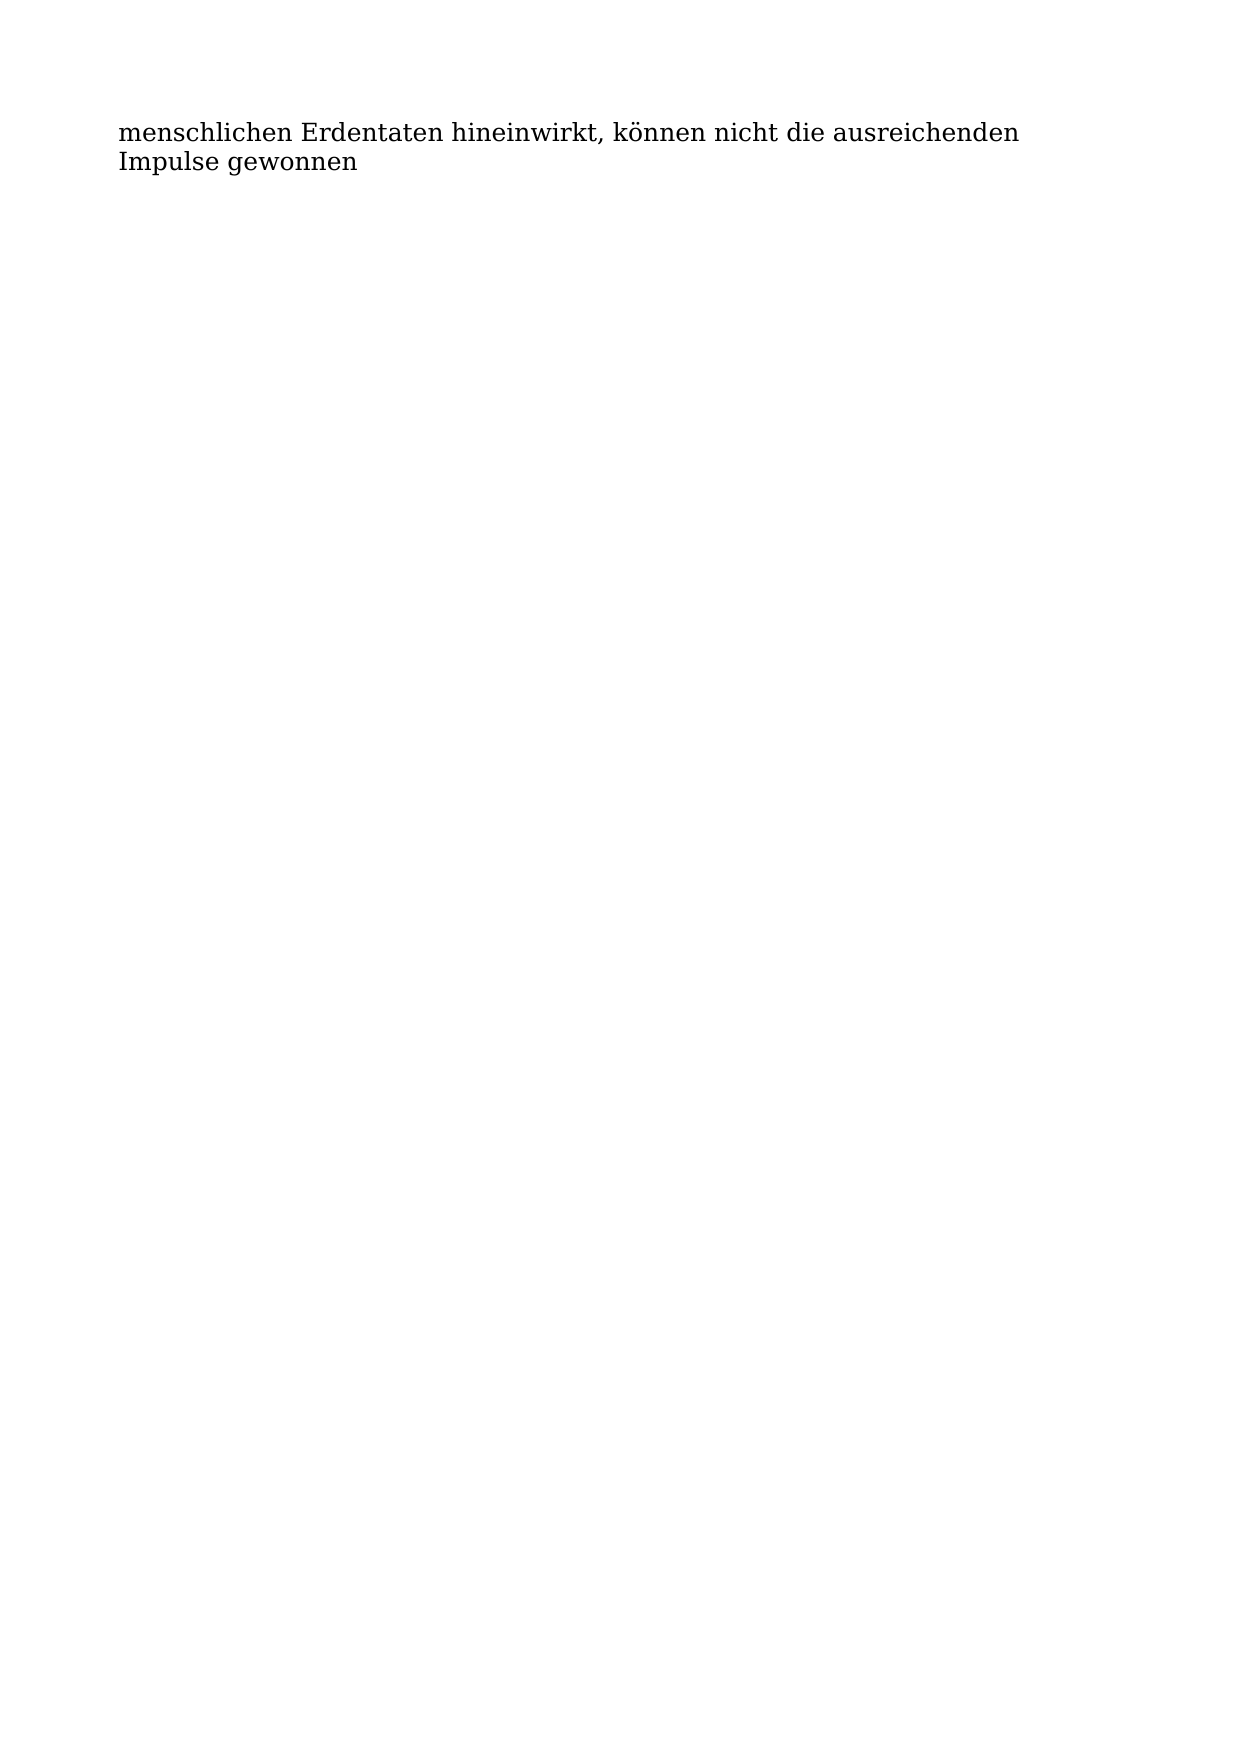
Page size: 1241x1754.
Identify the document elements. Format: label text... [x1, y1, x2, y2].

text menschlichen Erdentaten hineinwirkt, können nicht die ausreichenden Impulse gewonnen [118, 118, 1122, 176]
